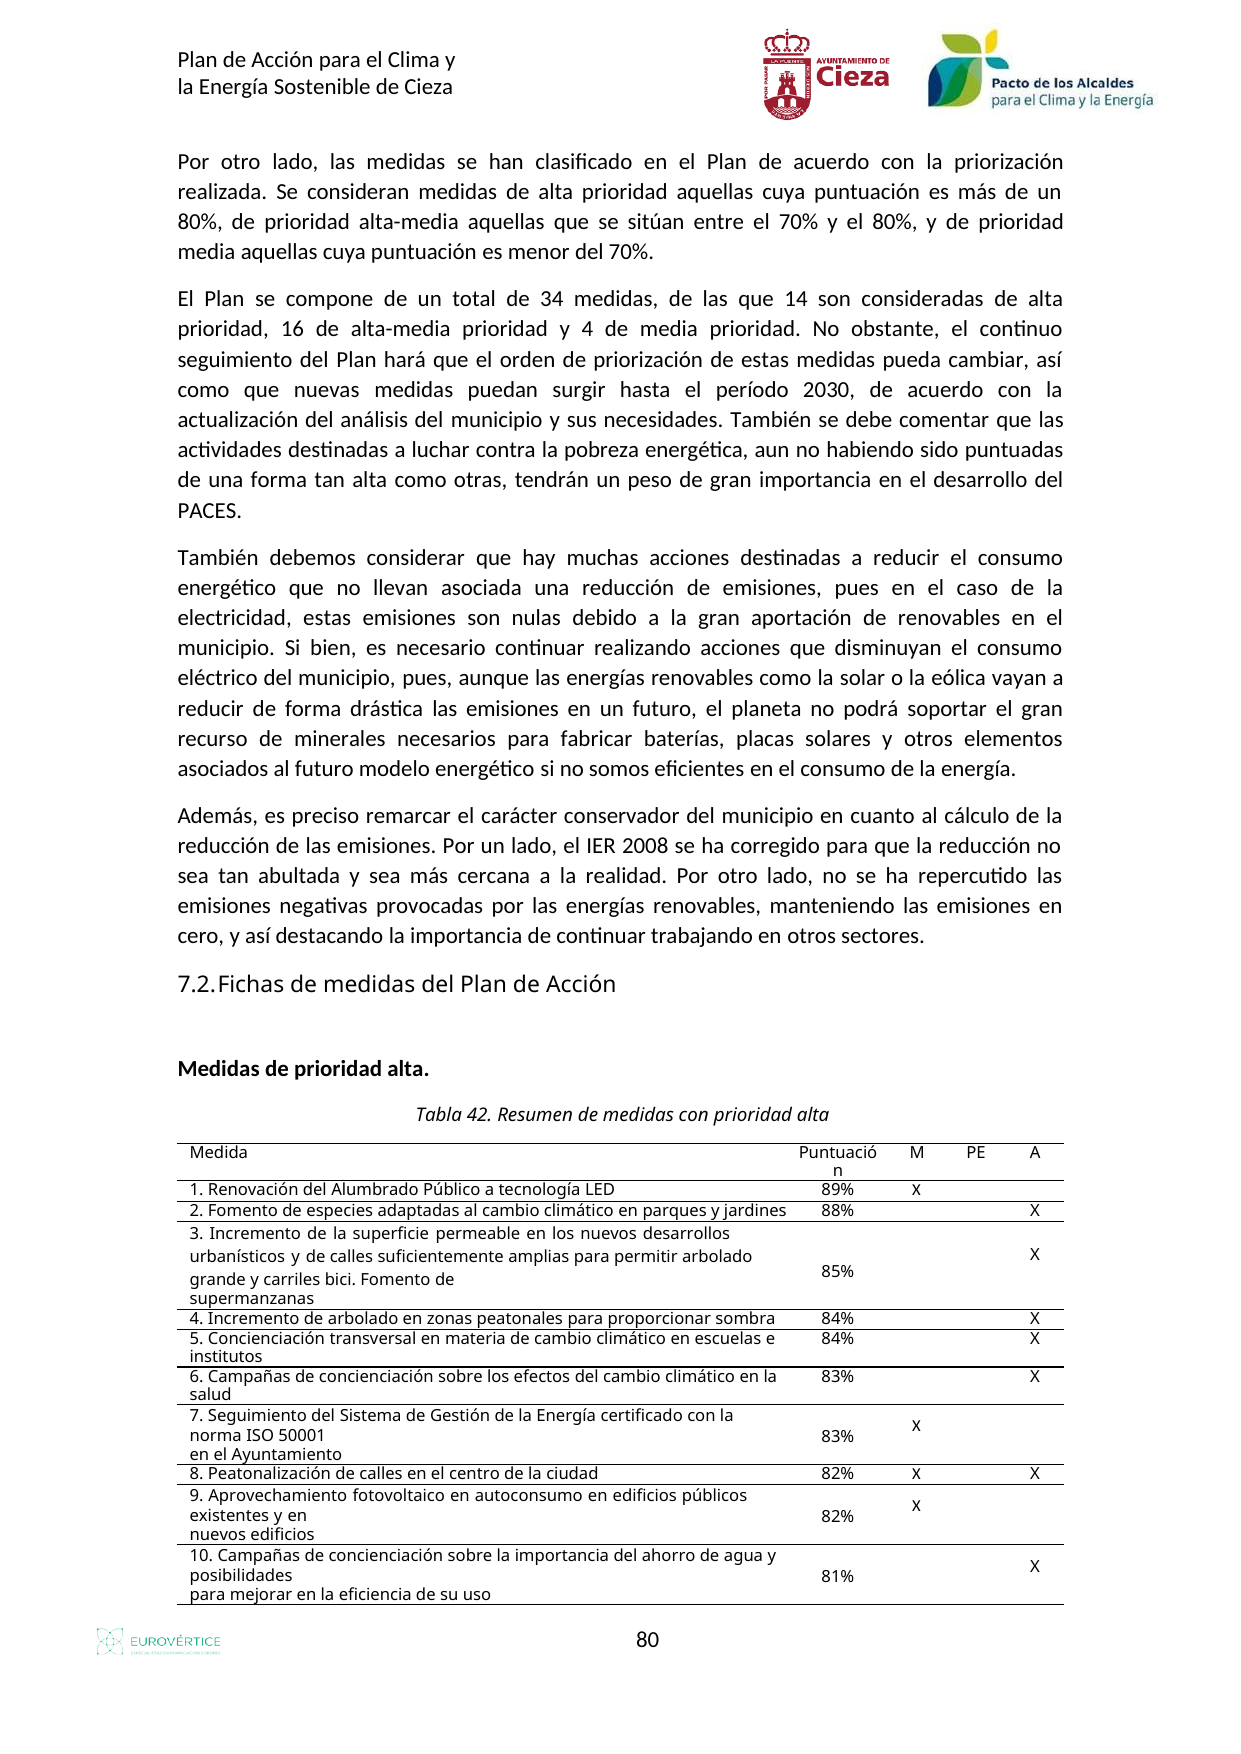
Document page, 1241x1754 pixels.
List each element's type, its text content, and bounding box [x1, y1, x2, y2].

text El Plan se compone de un total de 34 medidas, de las que 14 son consideradas de alta prioridad, 16 de alta-media prioridad y 4 de media prioridad. No obstante, el continuo seguimiento del Plan hará que el orden de priorización de estas medidas pueda cambiar, así como que nuevas medidas puedan surgir hasta el período 2030, de acuerdo con la actualización del análisis del municipio y sus necesidades. También se debe comentar que las actividades destinadas a luchar contra la pobreza energética, aun no habiendo sido puntuadas de una forma tan alta como otras, tendrán un peso de gran importancia en el desarrollo del PACES. [177, 284, 1064, 524]
table_cell 89% [789, 1181, 892, 1201]
table_cell [1007, 1181, 1064, 1201]
table_cell [945, 1202, 1007, 1221]
table_cell 6. Campañas de concienciación sobre los efectos del cambio climático en la salud [177, 1368, 788, 1404]
table_cell X [1007, 1202, 1064, 1221]
table_cell [1007, 1485, 1064, 1544]
table_cell [893, 1264, 945, 1308]
table_cell 7. Seguimiento del Sistema de Gestión de la Energía certificado con la norma ISO 50001 en el Ayuntamiento [177, 1405, 788, 1463]
table_cell 4. Incremento de arbolado en zonas peatonales para proporcionar sombra [177, 1310, 788, 1329]
table_cell X [1007, 1545, 1064, 1604]
picture [921, 23, 1159, 114]
table_cell X [1007, 1465, 1064, 1484]
table_cell X [893, 1405, 945, 1463]
table_header M [893, 1144, 945, 1180]
table_header A [1007, 1144, 1064, 1180]
table_cell X [1007, 1330, 1064, 1366]
table_cell [893, 1222, 945, 1264]
table_cell 3. Incremento de la superficie permeable en los nuevos desarrollos urbanísticos y de calles suficientemente amplias para permitir arbolado grande y carriles bici. Fomento de supermanzanas [177, 1222, 788, 1308]
table_cell [945, 1545, 1007, 1604]
table_cell 85% [789, 1264, 892, 1308]
subtitle Medidas de prioridad alta. [177, 1054, 1119, 1082]
table_cell X [893, 1465, 945, 1484]
table_cell [893, 1368, 945, 1404]
table_cell [893, 1202, 945, 1221]
table_cell [1007, 1405, 1064, 1463]
table_cell 2. Fomento de especies adaptadas al cambio climático en parques y jardines [177, 1202, 788, 1221]
table_cell [789, 1222, 892, 1264]
table_cell [945, 1485, 1007, 1544]
table_cell 81% [789, 1545, 892, 1604]
text Por otro lado, las medidas se han clasificado en el Plan de acuerdo con la priorización realizada. Se consideran medidas de alta prioridad aquellas cuya puntuación es más de un 80%, de prioridad alta-media aquellas que se sitúan entre el 70% y el 80%, y de prioridad media aquellas cuya puntuación es menor del 70%. [177, 147, 1064, 266]
table_cell [945, 1264, 1007, 1308]
picture [96, 1628, 221, 1655]
text Tabla 42. Resumen de medidas con prioridad alta [282, 1102, 962, 1127]
table_cell 88% [789, 1202, 892, 1221]
table_cell [945, 1465, 1007, 1484]
table_cell 5. Concienciación transversal en materia de cambio climático en escuelas e institutos [177, 1330, 788, 1366]
table_header PE [945, 1144, 1007, 1180]
table_cell [945, 1368, 1007, 1404]
table_cell 83% [789, 1368, 892, 1404]
text También debemos considerar que hay muchas acciones destinadas a reducir el consumo energético que no llevan asociada una reducción de emisiones, pues en el caso de la electricidad, estas emisiones son nulas debido a la gran aportación de renovables en el municipio. Si bien, es necesario continuar realizando acciones que disminuyan el consumo eléctrico del municipio, pues, aunque las energías renovables como la solar o la eólica vayan a reducir de forma drástica las emisiones en un futuro, el planeta no podrá soportar el gran recurso de minerales necesarios para fabricar baterías, placas solares y otros elementos asociados al futuro modelo energético si no somos eficientes en el consumo de la energía. [177, 543, 1064, 782]
table_cell [1007, 1264, 1064, 1308]
table_cell 10. Campañas de concienciación sobre la importancia del ahorro de agua y posibilidades para mejorar en la eficiencia de su uso [177, 1545, 788, 1604]
text Además, es preciso remarcar el carácter conservador del municipio en cuanto al cálculo de la reducción de las emisiones. Por un lado, el IER 2008 se ha corregido para que la reducción no sea tan abultada y sea más cercana a la realidad. Por otro lado, no se ha repercutido las emisiones negativas provocadas por las energías renovables, manteniendo las emisiones en cero, y así destacando la importancia de continuar trabajando en otros sectores. [177, 801, 1064, 950]
table_cell [945, 1181, 1007, 1201]
table_header Puntuación [789, 1144, 892, 1180]
table_cell 83% [789, 1405, 892, 1463]
table_cell X [1007, 1368, 1064, 1404]
table_cell X [1007, 1222, 1064, 1264]
table_cell 82% [789, 1485, 892, 1544]
picture [755, 22, 897, 125]
table_cell 9. Aprovechamiento fotovoltaico en autoconsumo en edificios públicos existentes y en nuevos edificios [177, 1485, 788, 1544]
table_cell [945, 1222, 1007, 1264]
list Fichas de medidas del Plan de Acción [177, 968, 1119, 999]
table_cell [893, 1330, 945, 1366]
table_cell [893, 1310, 945, 1329]
table_cell X [893, 1485, 945, 1544]
table_cell [945, 1405, 1007, 1463]
table_cell 84% [789, 1330, 892, 1366]
table_cell X [893, 1181, 945, 1201]
table_cell [893, 1545, 945, 1604]
table_header Medida [177, 1144, 788, 1180]
table_cell 8. Peatonalización de calles en el centro de la ciudad [177, 1465, 788, 1484]
table_cell 84% [789, 1310, 892, 1329]
table_cell [945, 1330, 1007, 1366]
table_cell 82% [789, 1465, 892, 1484]
table_cell 1. Renovación del Alumbrado Público a tecnología LED [177, 1181, 788, 1201]
table_cell [945, 1310, 1007, 1329]
table_cell X [1007, 1310, 1064, 1329]
